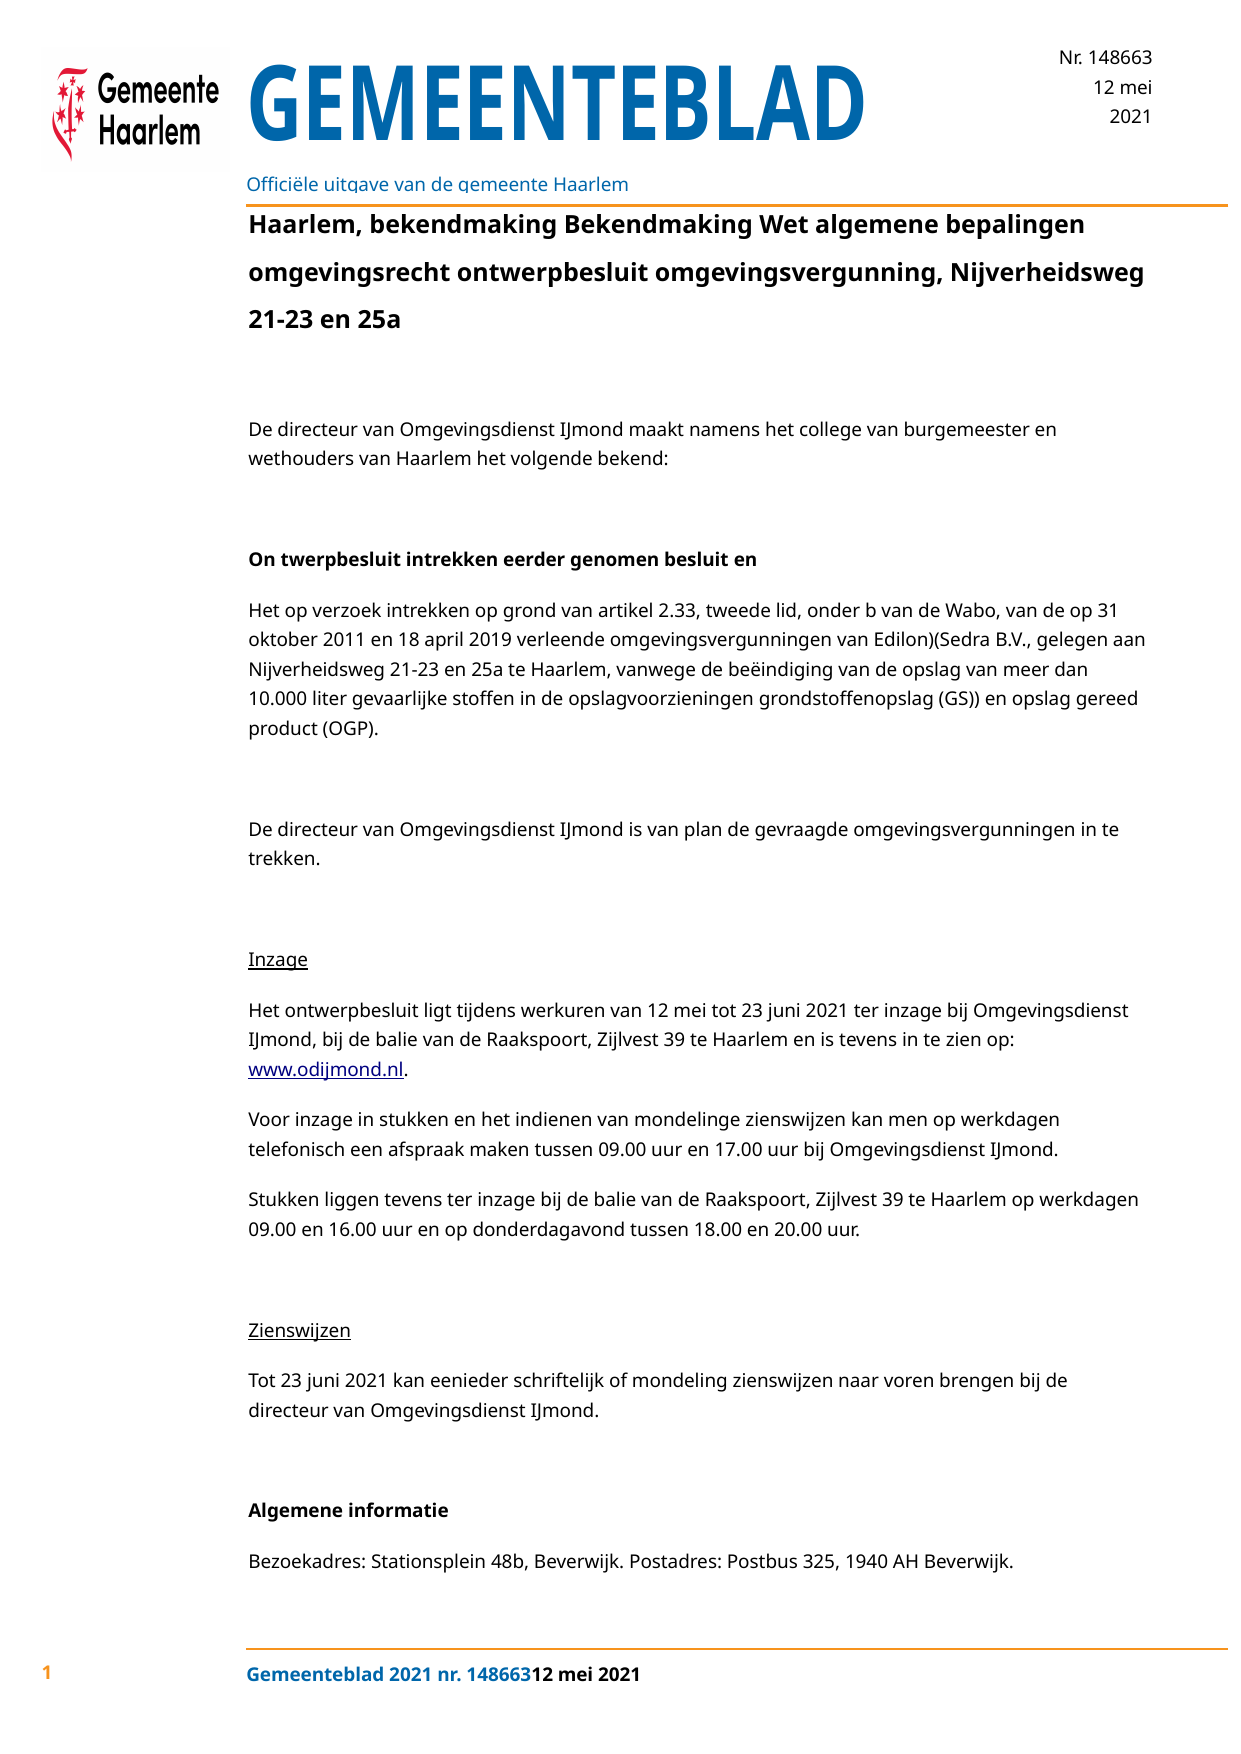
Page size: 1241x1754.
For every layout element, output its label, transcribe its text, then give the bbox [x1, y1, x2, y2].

text On twerpbesluit intrekken eerder genomen besluit en [248, 546, 1152, 572]
text Bezoekadres: Stationsplein 48b, Beverwijk. Postadres: Postbus 325, 1940 AH Beverwijk. [248, 1548, 1152, 1574]
text De directeur van Omgevingsdienst IJmond maakt namens het college van burgemeester en wethouders van Haarlem het volgende bekend: [248, 416, 1152, 471]
text Zienswijzen [248, 1317, 1152, 1342]
picture [41, 47, 231, 172]
text Stukken liggen tevens ter inzage bij de balie van de Raakspoort, Zijlvest 39 te Haarlem op werkdagen 09.00 en 16.00 uur en op donderdagavond tussen 18.00 en 20.00 uur. [248, 1186, 1152, 1242]
text Algemene informatie [248, 1498, 1152, 1523]
text Tot 23 juni 2021 kan eenieder schriftelijk of mondeling zienswijzen naar voren brengen bij de directeur van Omgevingsdienst IJmond. [248, 1367, 1152, 1422]
text Inzage [248, 946, 1152, 972]
text Het ontwerpbesluit ligt tijdens werkuren van 12 mei tot 23 juni 2021 ter inzage bij Omgevingsdienst IJmond, bij de balie van de Raakspoort, Zijlvest 39 te Haarlem en is tevens in te zien op: www.odijmond.nl. [248, 997, 1152, 1082]
text De directeur van Omgevingsdienst IJmond is van plan de gevraagde omgevingsvergunningen in te trekken. [248, 816, 1152, 871]
text Het op verzoek intrekken op grond van artikel 2.33, tweede lid, onder b van de Wabo, van de op 31 oktober 2011 en 18 april 2019 verleende omgevingsvergunningen van Edilon)(Sedra B.V., gelegen aan Nijverheidsweg 21-23 en 25a te Haarlem, vanwege de beëindiging van de opslag van meer dan 10.000 liter gevaarlijke stoffen in de opslagvoorzieningen grondstoffenopslag (GS)) en opslag gereed product (OGP). [248, 597, 1152, 741]
text Haarlem, bekendmaking Bekendmaking Wet algemene bepalingen omgevingsrecht ontwerpbesluit omgevingsvergunning, Nijverheidsweg 21-23 en 25a [248, 207, 1152, 336]
text Voor inzage in stukken en het indienen van mondelinge zienswijzen kan men op werkdagen telefonisch een afspraak maken tussen 09.00 uur en 17.00 uur bij Omgevingsdienst IJmond. [248, 1106, 1152, 1162]
